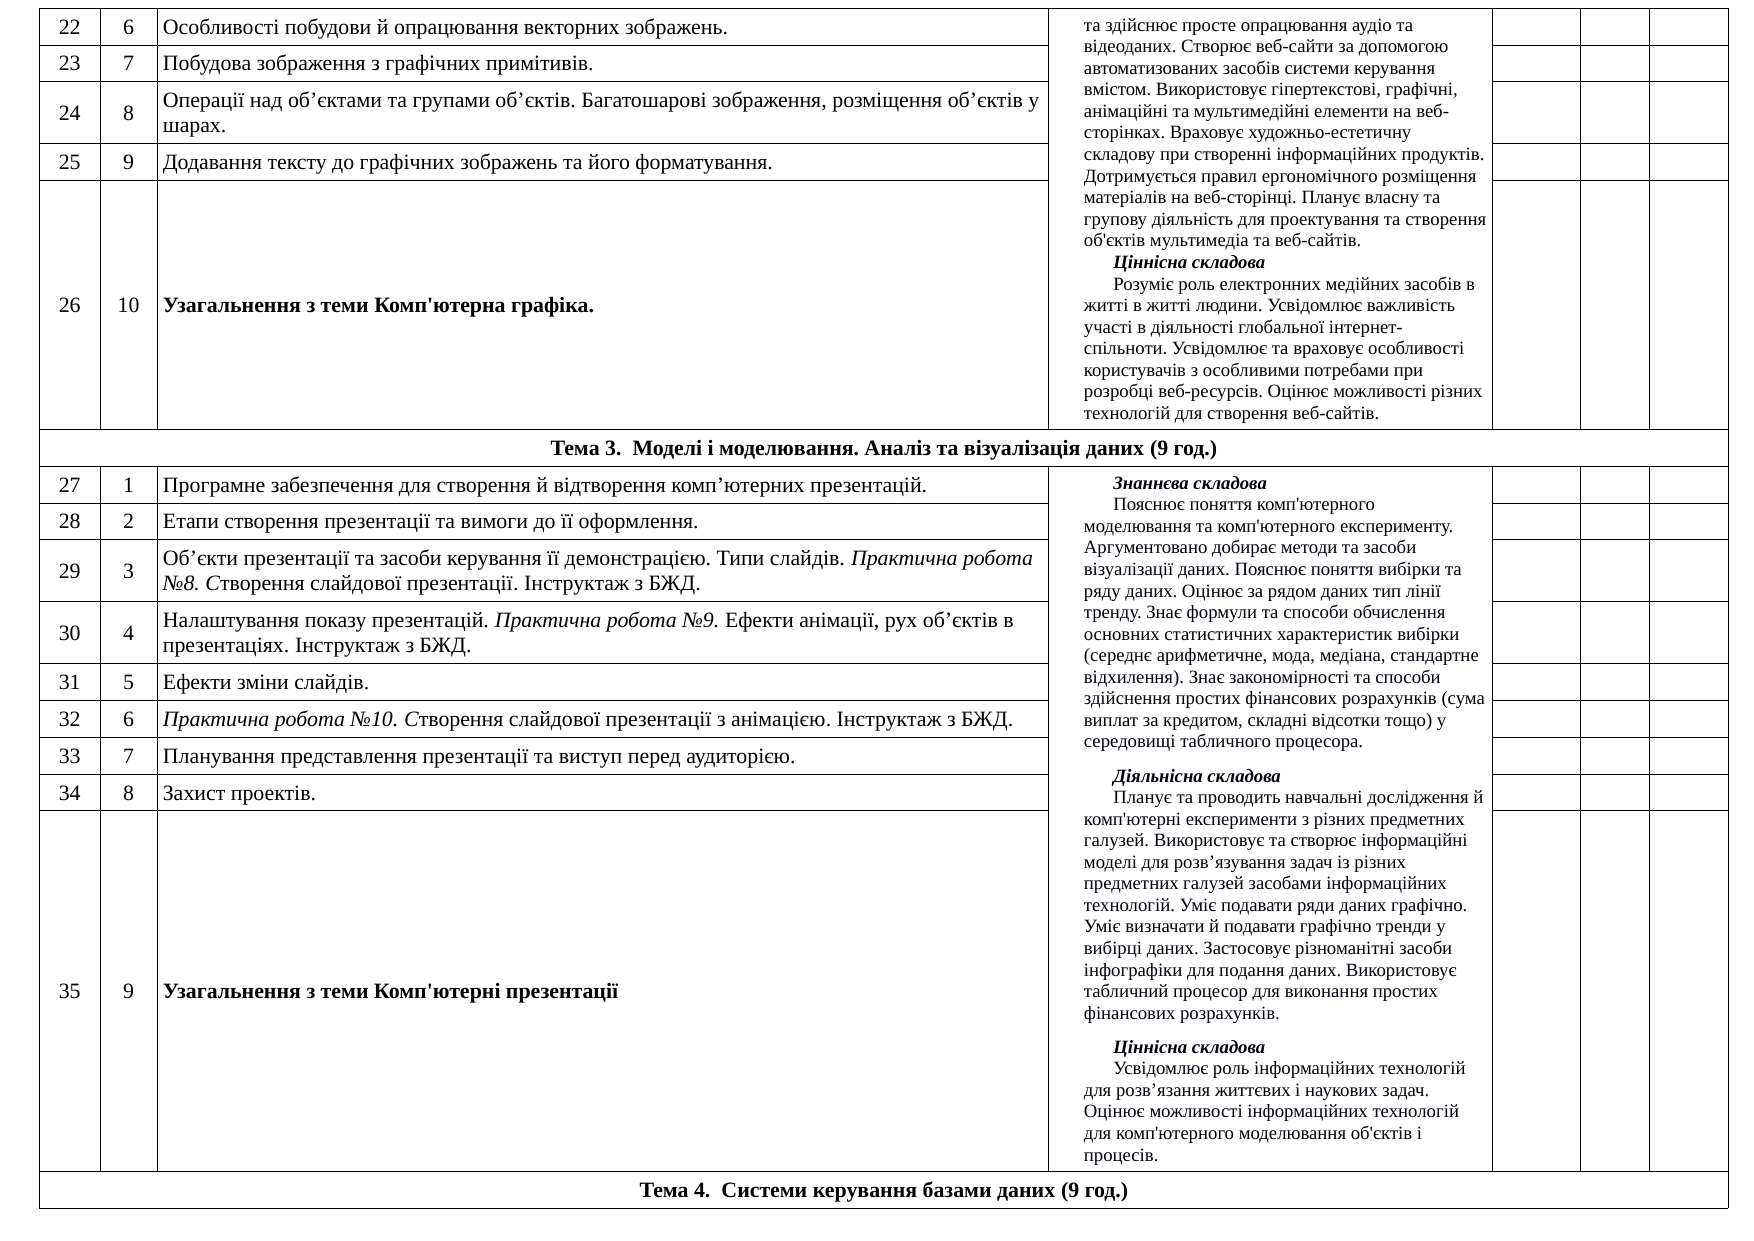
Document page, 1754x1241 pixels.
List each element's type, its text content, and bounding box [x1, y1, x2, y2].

table_cell 26 [40, 181, 100, 429]
table_cell [1650, 181, 1728, 429]
table_cell [1493, 738, 1580, 774]
table_cell 8 [101, 82, 157, 143]
table_cell 30 [40, 602, 100, 663]
table_cell 32 [40, 701, 100, 737]
table_cell [1493, 181, 1580, 429]
table_cell [1493, 467, 1580, 503]
table_cell [1650, 701, 1728, 737]
table_cell [1581, 602, 1649, 663]
table_cell [1493, 775, 1580, 810]
table_cell [1650, 775, 1728, 810]
table_cell Практична робота №10. Створення слайдової презентації з анімацією. Інструктаж з БЖД. [158, 701, 1048, 737]
table_cell Етапи створення презентації та вимоги до її оформлення. [158, 504, 1048, 539]
table_cell 27 [40, 467, 100, 503]
table_cell Програмне забезпечення для створення й відтворення комп’ютерних презентацій. [158, 467, 1048, 503]
table_cell Додавання тексту до графічних зображень та його форматування. [158, 144, 1048, 180]
table_cell [1581, 46, 1649, 81]
table_cell [1581, 811, 1649, 1171]
table_cell Захист проектів. [158, 775, 1048, 810]
table_cell 35 [40, 811, 100, 1171]
table_cell [1493, 144, 1580, 180]
table_cell Тема 4. Системи керування базами даних (9 год.) [40, 1172, 1728, 1208]
table_cell [1493, 602, 1580, 663]
table_cell [1650, 9, 1728, 44]
table_cell [1650, 46, 1728, 81]
table_cell 4 [101, 602, 157, 663]
table_cell [1581, 504, 1649, 539]
table_cell [1581, 82, 1649, 143]
table_cell 9 [101, 144, 157, 180]
table_cell Побудова зображення з графічних примітивів. [158, 46, 1048, 81]
table_cell [1493, 9, 1580, 44]
table_cell [1650, 144, 1728, 180]
table_cell Тема 3. Моделі і моделювання. Аналіз та візуалізація даних (9 год.) [40, 430, 1728, 466]
table_cell [1493, 540, 1580, 601]
table_cell 6 [101, 9, 157, 44]
table_cell 29 [40, 540, 100, 601]
table_cell 31 [40, 664, 100, 700]
table_cell 28 [40, 504, 100, 539]
table_cell [1581, 775, 1649, 810]
table_cell [1650, 467, 1728, 503]
table_cell [1493, 504, 1580, 539]
table_cell [1581, 144, 1649, 180]
table_cell [1493, 664, 1580, 700]
table_cell Узагальнення з теми Комп'ютерні презентації [158, 811, 1048, 1171]
table_cell [1493, 811, 1580, 1171]
table_cell [1581, 9, 1649, 44]
table_cell 8 [101, 775, 157, 810]
table_cell 10 [101, 181, 157, 429]
table_cell 1 [101, 467, 157, 503]
table_cell 7 [101, 46, 157, 81]
table_cell [1650, 540, 1728, 601]
table_cell 5 [101, 664, 157, 700]
table_cell Операції над об’єктами та групами об’єктів. Багатошарові зображення, розміщення об’єктів у шарах. [158, 82, 1048, 143]
table_cell 22 [40, 9, 100, 44]
table_cell [1581, 664, 1649, 700]
table_cell [1493, 46, 1580, 81]
table_cell [1581, 181, 1649, 429]
table_cell [1650, 738, 1728, 774]
table_cell [1650, 811, 1728, 1171]
table_cell [1493, 82, 1580, 143]
table_cell [1650, 504, 1728, 539]
table_cell Знаннєва складова Пояснює поняття комп'ютерного моделювання та комп'ютерного експерименту. Аргументовано добирає методи та засоби візуалізації даних. Пояснює поняття вибірки та ряду даних. Оцінює за рядом даних тип лінії тренду. Знає формули та способи обчислення основних статистичних характеристик вибірки (середнє арифметичне, мода, медіана, стандартне відхилення). Знає закономірності та способи здійснення простих фінансових розрахунків (сума виплат за кредитом, складні відсотки тощо) у середовищі табличного процесора. Діяльнісна складова Планує та проводить навчальні дослідження й комп'ютерні експерименти з різних предметних галузей. Використовує та створює інформаційні моделі для розв’язування задач із різних предметних галузей засобами інформаційних технологій. Уміє подавати ряди даних графічно. Уміє визначати й подавати графічно тренди у вибірці даних. Застосовує різноманітні засоби інфографіки для подання даних. Використовує табличний процесор для виконання простих фінансових розрахунків. Ціннісна складова Усвідомлює роль інформаційних технологій для розв’язання життєвих і наукових задач. Оцінює можливості інформаційних технологій для комп'ютерного моделювання об'єктів і процесів. [1049, 467, 1492, 1171]
table_cell 24 [40, 82, 100, 143]
table_cell 7 [101, 738, 157, 774]
table_cell Об’єкти презентації та засоби керування її демонстрацією. Типи слайдів. Практична робота №8. Створення слайдової презентації. Інструктаж з БЖД. [158, 540, 1048, 601]
table_cell Узагальнення з теми Комп'ютерна графіка. [158, 181, 1048, 429]
table_cell 23 [40, 46, 100, 81]
table_cell [1581, 467, 1649, 503]
table_cell та здійснює просте опрацювання аудіо та відеоданих. Створює веб-сайти за допомогою автоматизованих засобів системи керування вмістом. Використовує гіпертекстові, графічні, анімаційні та мультимедійні елементи на веб-сторінках. Враховує художньо-естетичну складову при створенні інформаційних продуктів. Дотримується правил ергономічного розміщення матеріалів на веб-сторінці. Планує власну та групову діяльність для проектування та створення об'єктів мультимедіа та веб-сайтів. Ціннісна складова Розуміє роль електронних медійних засобів в житті в житті людини. Усвідомлює важливість участі в діяльності глобальної інтернет-спільноти. Усвідомлює та враховує особливості користувачів з особливими потребами при розробці веб-ресурсів. Оцінює можливості різних технологій для створення веб-сайтів. [1049, 9, 1492, 429]
table_cell [1581, 701, 1649, 737]
table_cell 34 [40, 775, 100, 810]
table_cell Налаштування показу презентацій. Практична робота №9. Ефекти анімації, рух об’єктів в презентаціях. Інструктаж з БЖД. [158, 602, 1048, 663]
table_cell Ефекти зміни слайдів. [158, 664, 1048, 700]
table_cell 25 [40, 144, 100, 180]
table_cell 3 [101, 540, 157, 601]
table_cell [1581, 540, 1649, 601]
table_cell 6 [101, 701, 157, 737]
table_cell 33 [40, 738, 100, 774]
table_cell Особливості побудови й опрацювання векторних зображень. [158, 9, 1048, 44]
table_cell Планування представлення презентації та виступ перед аудиторією. [158, 738, 1048, 774]
table_cell [1581, 738, 1649, 774]
table_cell 9 [101, 811, 157, 1171]
table_cell [1493, 701, 1580, 737]
table_cell 2 [101, 504, 157, 539]
table_cell [1650, 82, 1728, 143]
table_cell [1650, 664, 1728, 700]
table_cell [1650, 602, 1728, 663]
